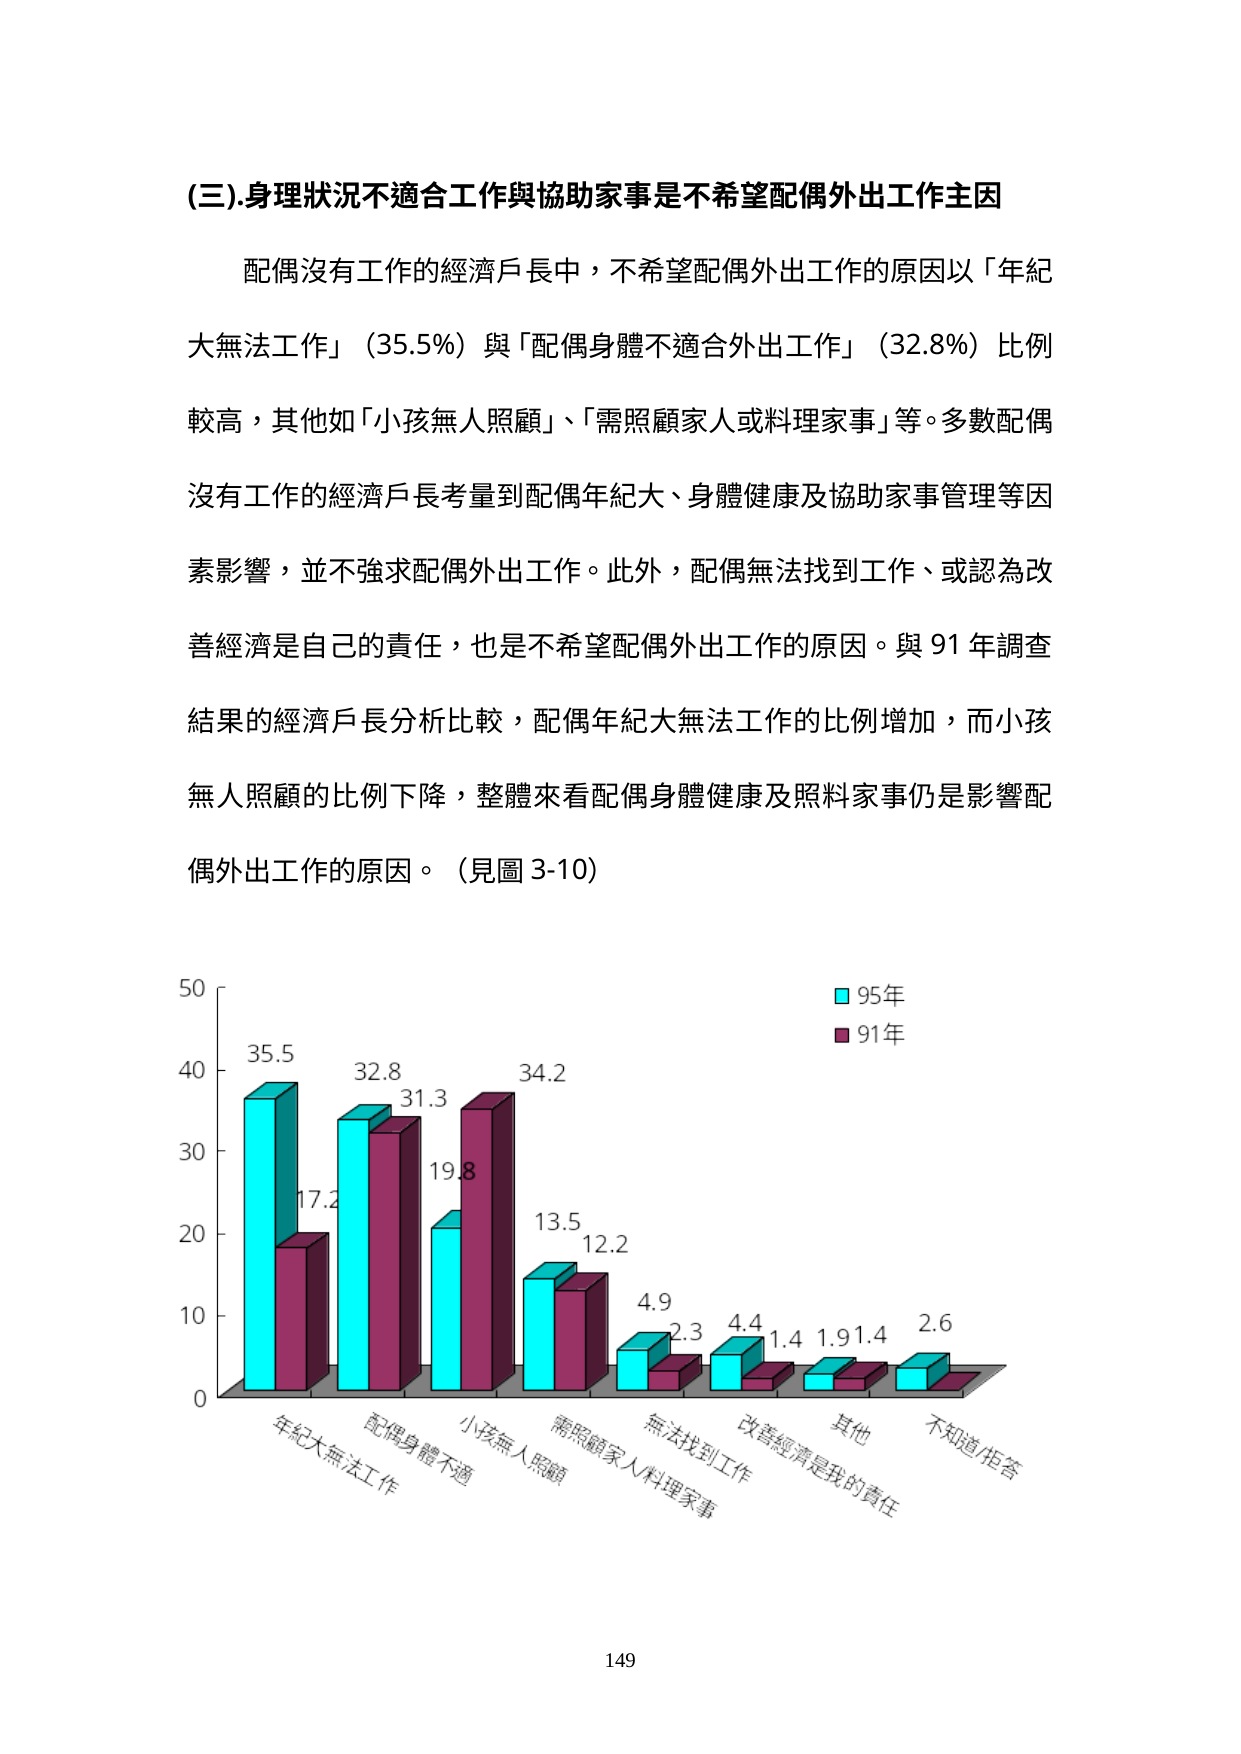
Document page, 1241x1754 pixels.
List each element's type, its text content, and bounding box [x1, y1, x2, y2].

text 配偶沒有工作的經濟戶長中，不希望配偶外出工作的原因以「年紀大無法工作」（35.5%）與「配偶身體不適合外出工作」（32.8%）比例較高，其他如「小孩無人照顧」、「需照顧家人或料理家事」等。多數配偶沒有工作的經濟戶長考量到配偶年紀大、身體健康及協助家事管理等因素影響，並不強求配偶外出工作。此外，配偶無法找到工作、或認為改善經濟是自己的責任，也是不希望配偶外出工作的原因。與91年調查結果的經濟戶長分析比較，配偶年紀大無法工作的比例增加，而小孩無人照顧的比例下降，整體來看配偶身體健康及照料家事仍是影響配偶外出工作的原因。（見圖3-10） [187, 225, 1053, 900]
text (三).身理狀況不適合工作與協助家事是不希望配偶外出工作主因 [187, 150, 1053, 225]
